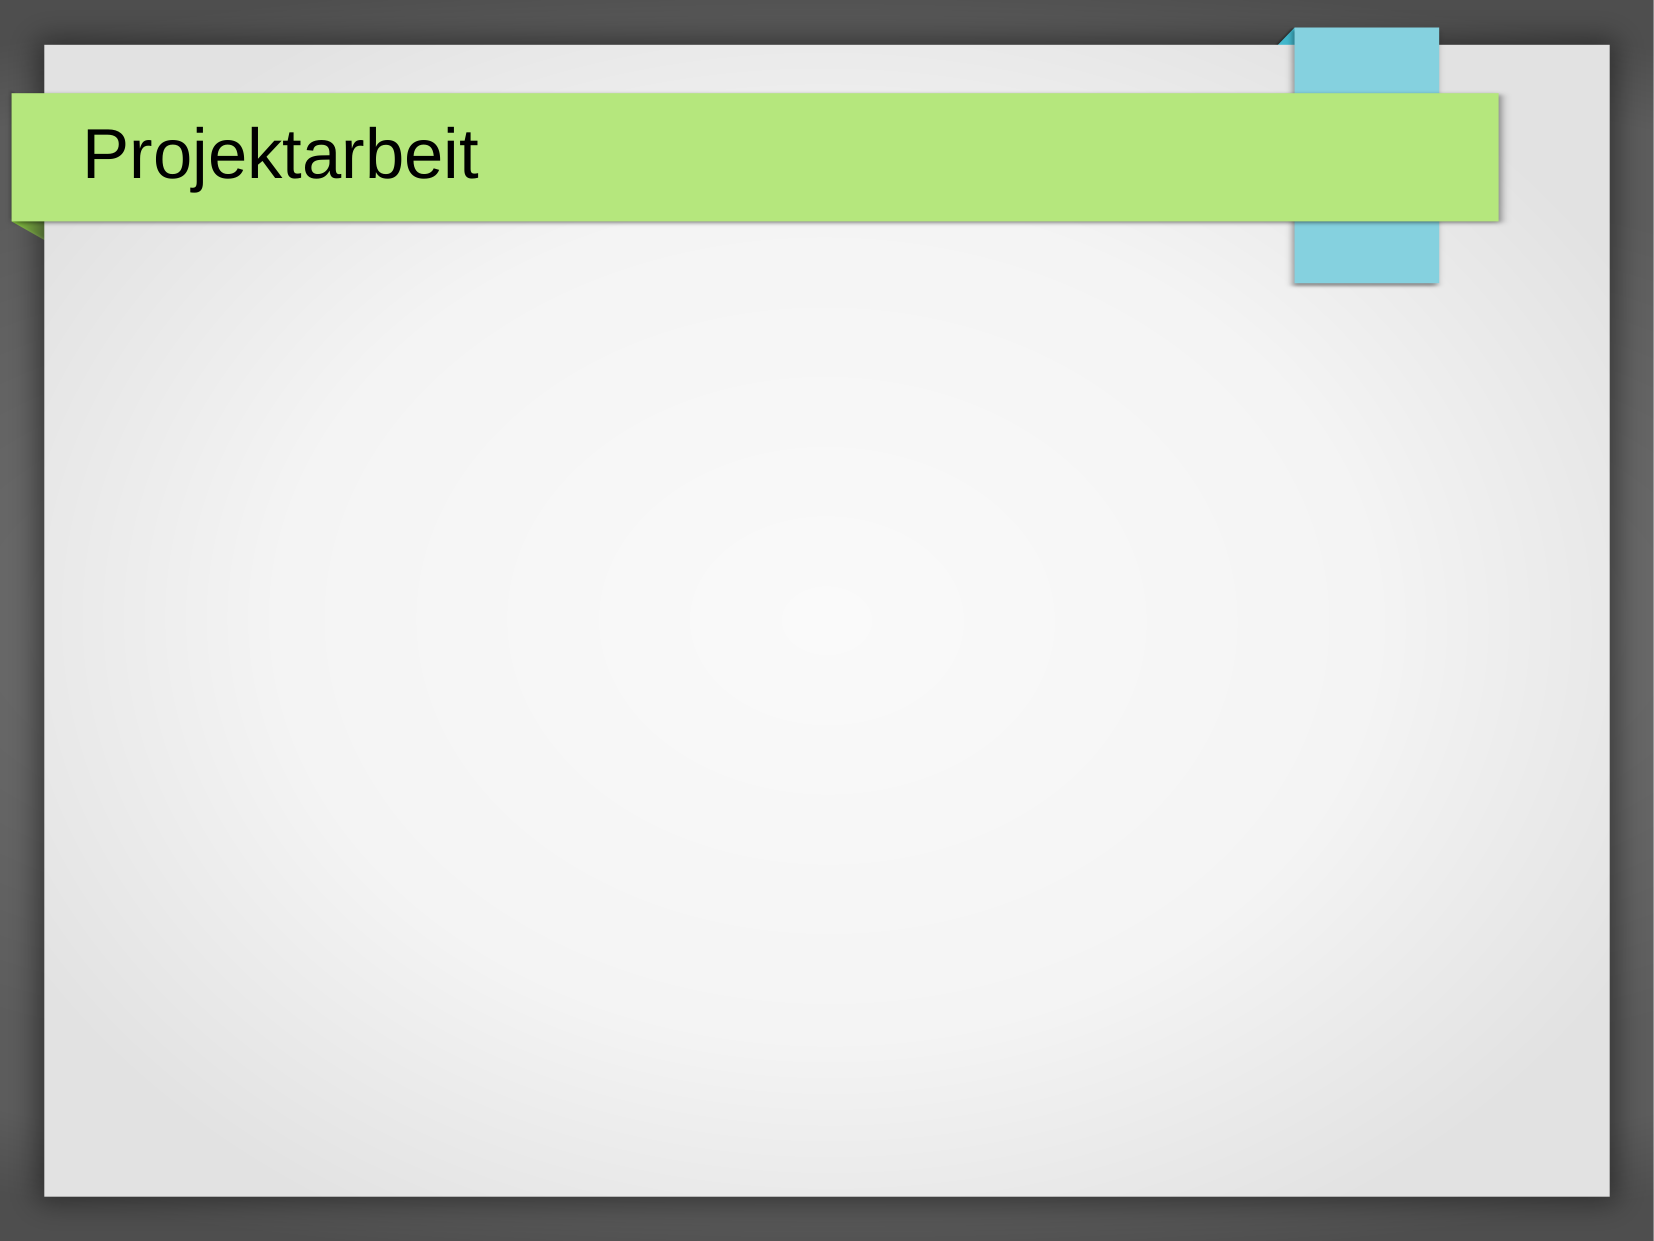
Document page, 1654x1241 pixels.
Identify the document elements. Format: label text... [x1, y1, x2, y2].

title Projektarbeit [82, 94, 1264, 213]
picture [0, 0, 1654, 1241]
